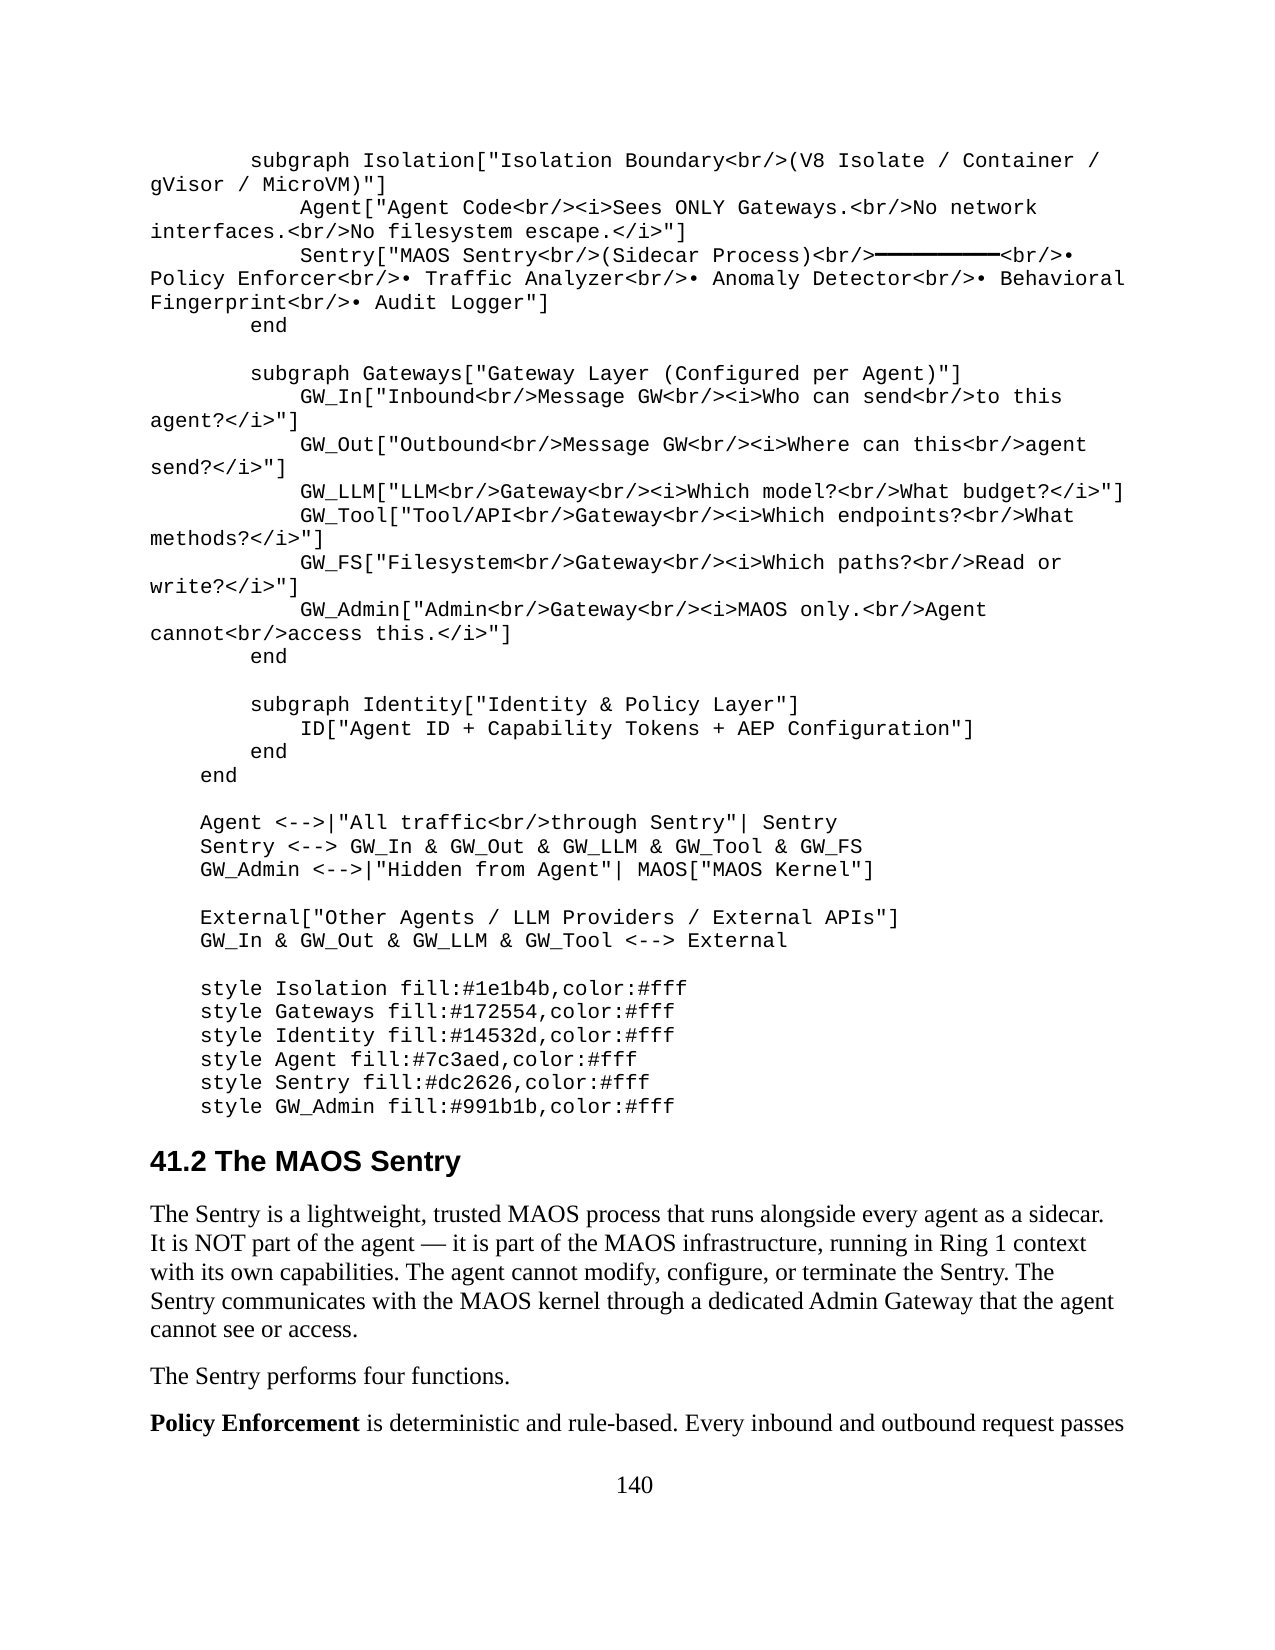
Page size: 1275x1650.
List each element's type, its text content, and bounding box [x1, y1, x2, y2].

text GW_In & GW_Out & GW_LLM & GW_Tool <--> External [150, 930, 1125, 954]
text The Sentry is a lightweight, trusted MAOS process that runs alongside every agent as a sidecar. It is NOT part of the agent — it is part of the MAOS infrastructure, running in Ring 1 context with its own capabilities. The agent cannot modify, configure, or terminate the Sentry. The Sentry communicates with the MAOS kernel through a dedicated Admin Gateway that the agent cannot see or access. [150, 1199, 1125, 1343]
text GW_Out["Outbound<br/>Message GW<br/><i>Where can this<br/>agent send?</i>"] [150, 434, 1125, 481]
text style Agent fill:#7c3aed,color:#fff [150, 1048, 1125, 1072]
subtitle 41.2 The MAOS Sentry [150, 1144, 1125, 1178]
text style Identity fill:#14532d,color:#fff [150, 1025, 1125, 1048]
text end [150, 316, 1125, 339]
text GW_LLM["LLM<br/>Gateway<br/><i>Which model?<br/>What budget?</i>"] [150, 481, 1125, 505]
text subgraph Isolation["Isolation Boundary<br/>(V8 Isolate / Container / gVisor / MicroVM)"] [150, 150, 1125, 197]
text GW_In["Inbound<br/>Message GW<br/><i>Who can send<br/>to this agent?</i>"] [150, 386, 1125, 434]
text end [150, 741, 1125, 765]
text GW_Tool["Tool/API<br/>Gateway<br/><i>Which endpoints?<br/>What methods?</i>"] [150, 505, 1125, 552]
text The Sentry performs four functions. [150, 1361, 1125, 1390]
text External["Other Agents / LLM Providers / External APIs"] [150, 907, 1125, 930]
text Sentry["MAOS Sentry<br/>(Sidecar Process)<br/>━━━━━━━━━━<br/>• Policy Enforcer<br/>• Traffic Analyzer<br/>• Anomaly Detector<br/>• Behavioral Fingerprint<br/>• Audit Logger"] [150, 244, 1125, 316]
text style Gateways fill:#172554,color:#fff [150, 1001, 1125, 1025]
text Agent <-->|"All traffic<br/>through Sentry"| Sentry [150, 812, 1125, 836]
text end [150, 765, 1125, 788]
text style Isolation fill:#1e1b4b,color:#fff [150, 978, 1125, 1001]
text Policy Enforcement is deterministic and rule-based. Every inbound and outbound request passes [150, 1408, 1125, 1437]
text Sentry <--> GW_In & GW_Out & GW_LLM & GW_Tool & GW_FS [150, 836, 1125, 859]
text GW_FS["Filesystem<br/>Gateway<br/><i>Which paths?<br/>Read or write?</i>"] [150, 552, 1125, 599]
text style Sentry fill:#dc2626,color:#fff [150, 1072, 1125, 1096]
text GW_Admin <-->|"Hidden from Agent"| MAOS["MAOS Kernel"] [150, 859, 1125, 883]
text Agent["Agent Code<br/><i>Sees ONLY Gateways.<br/>No network interfaces.<br/>No filesystem escape.</i>"] [150, 197, 1125, 244]
text end [150, 647, 1125, 670]
text style GW_Admin fill:#991b1b,color:#fff [150, 1096, 1125, 1119]
text ID["Agent ID + Capability Tokens + AEP Configuration"] [150, 717, 1125, 741]
text subgraph Gateways["Gateway Layer (Configured per Agent)"] [150, 363, 1125, 386]
text GW_Admin["Admin<br/>Gateway<br/><i>MAOS only.<br/>Agent cannot<br/>access this.</i>"] [150, 599, 1125, 647]
text subgraph Identity["Identity & Policy Layer"] [150, 694, 1125, 717]
